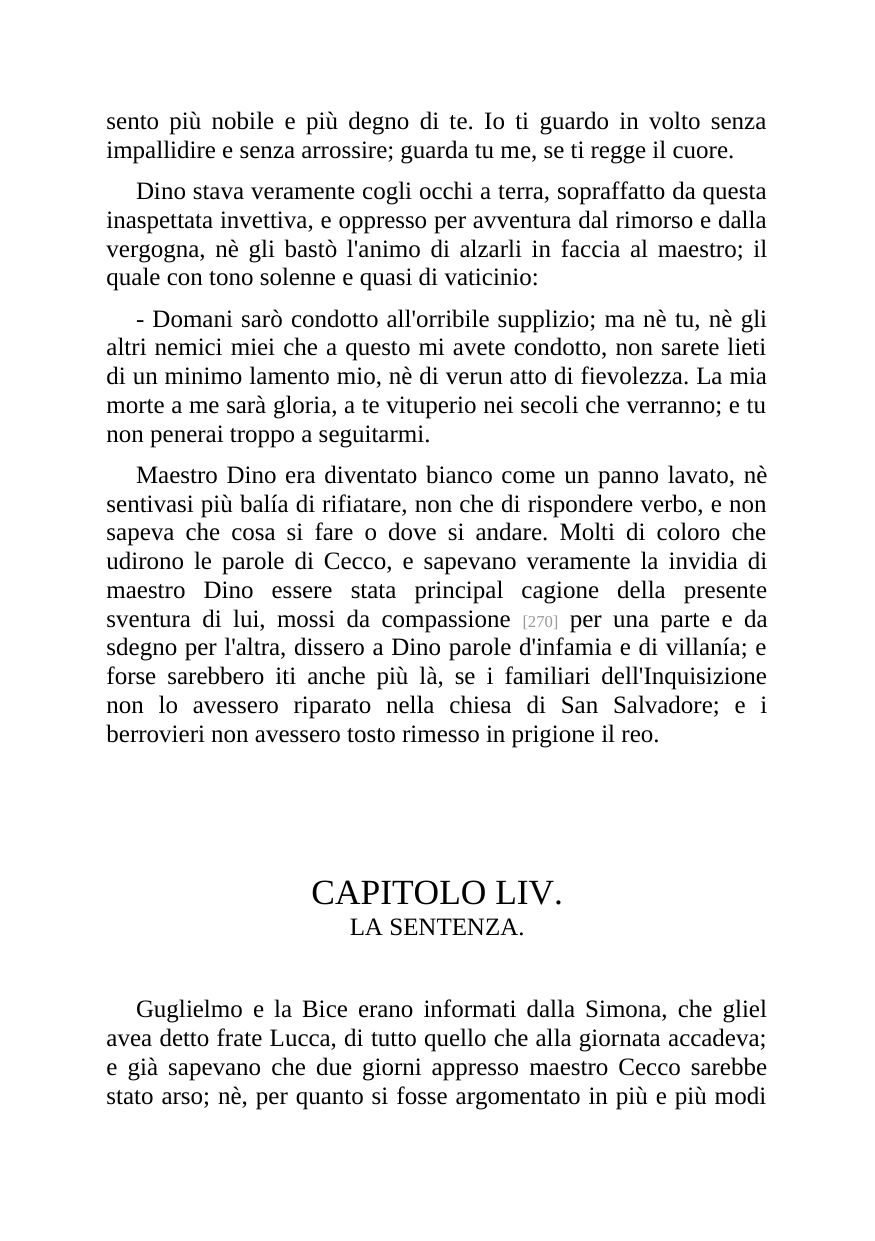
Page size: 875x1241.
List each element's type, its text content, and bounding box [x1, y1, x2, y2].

subtitle LA SENTENZA. [106, 912, 768, 941]
text - Domani sarò condotto all'orribile supplizio; ma nè tu, nè gli altri nemici miei che a questo mi avete condotto, non sarete lieti di un minimo lamento mio, nè di verun atto di fievolezza. La mia morte a me sarà gloria, a te vituperio nei secoli che verranno; e tu non penerai troppo a seguitarmi. [106, 304, 768, 447]
subtitle CAPITOLO LIV. [106, 871, 768, 912]
text Maestro Dino era diventato bianco come un panno lavato, nè sentivasi più balía di rifiatare, non che di rispondere verbo, e non sapeva che cosa si fare o dove si andare. Molti di coloro che udirono le parole di Cecco, e sapevano veramente la invidia di maestro Dino essere stata principal cagione della presente sventura di lui, mossi da compassione [270] per una parte e da sdegno per l'altra, dissero a Dino parole d'infamia e di villanía; e forse sarebbero iti anche più là, se i familiari dell'Inquisizione non lo avessero riparato nella chiesa di San Salvadore; e i berrovieri non avessero tosto rimesso in prigione il reo. [106, 460, 768, 747]
text Dino stava veramente cogli occhi a terra, sopraffatto da questa inaspettata invettiva, e oppresso per avventura dal rimorso e dalla vergogna, nè gli bastò l'animo di alzarli in faccia al maestro; il quale con tono solenne e quasi di vaticinio: [106, 176, 768, 291]
text Guglielmo e la Bice erano informati dalla Simona, che gliel avea detto frate Lucca, di tutto quello che alla giornata accadeva; e già sapevano che due giorni appresso maestro Cecco sarebbe stato arso; nè, per quanto si fosse argomentato in più e più modi [106, 994, 768, 1109]
text sento più nobile e più degno di te. Io ti guardo in volto senza impallidire e senza arrossire; guarda tu me, se ti regge il cuore. [106, 106, 768, 164]
